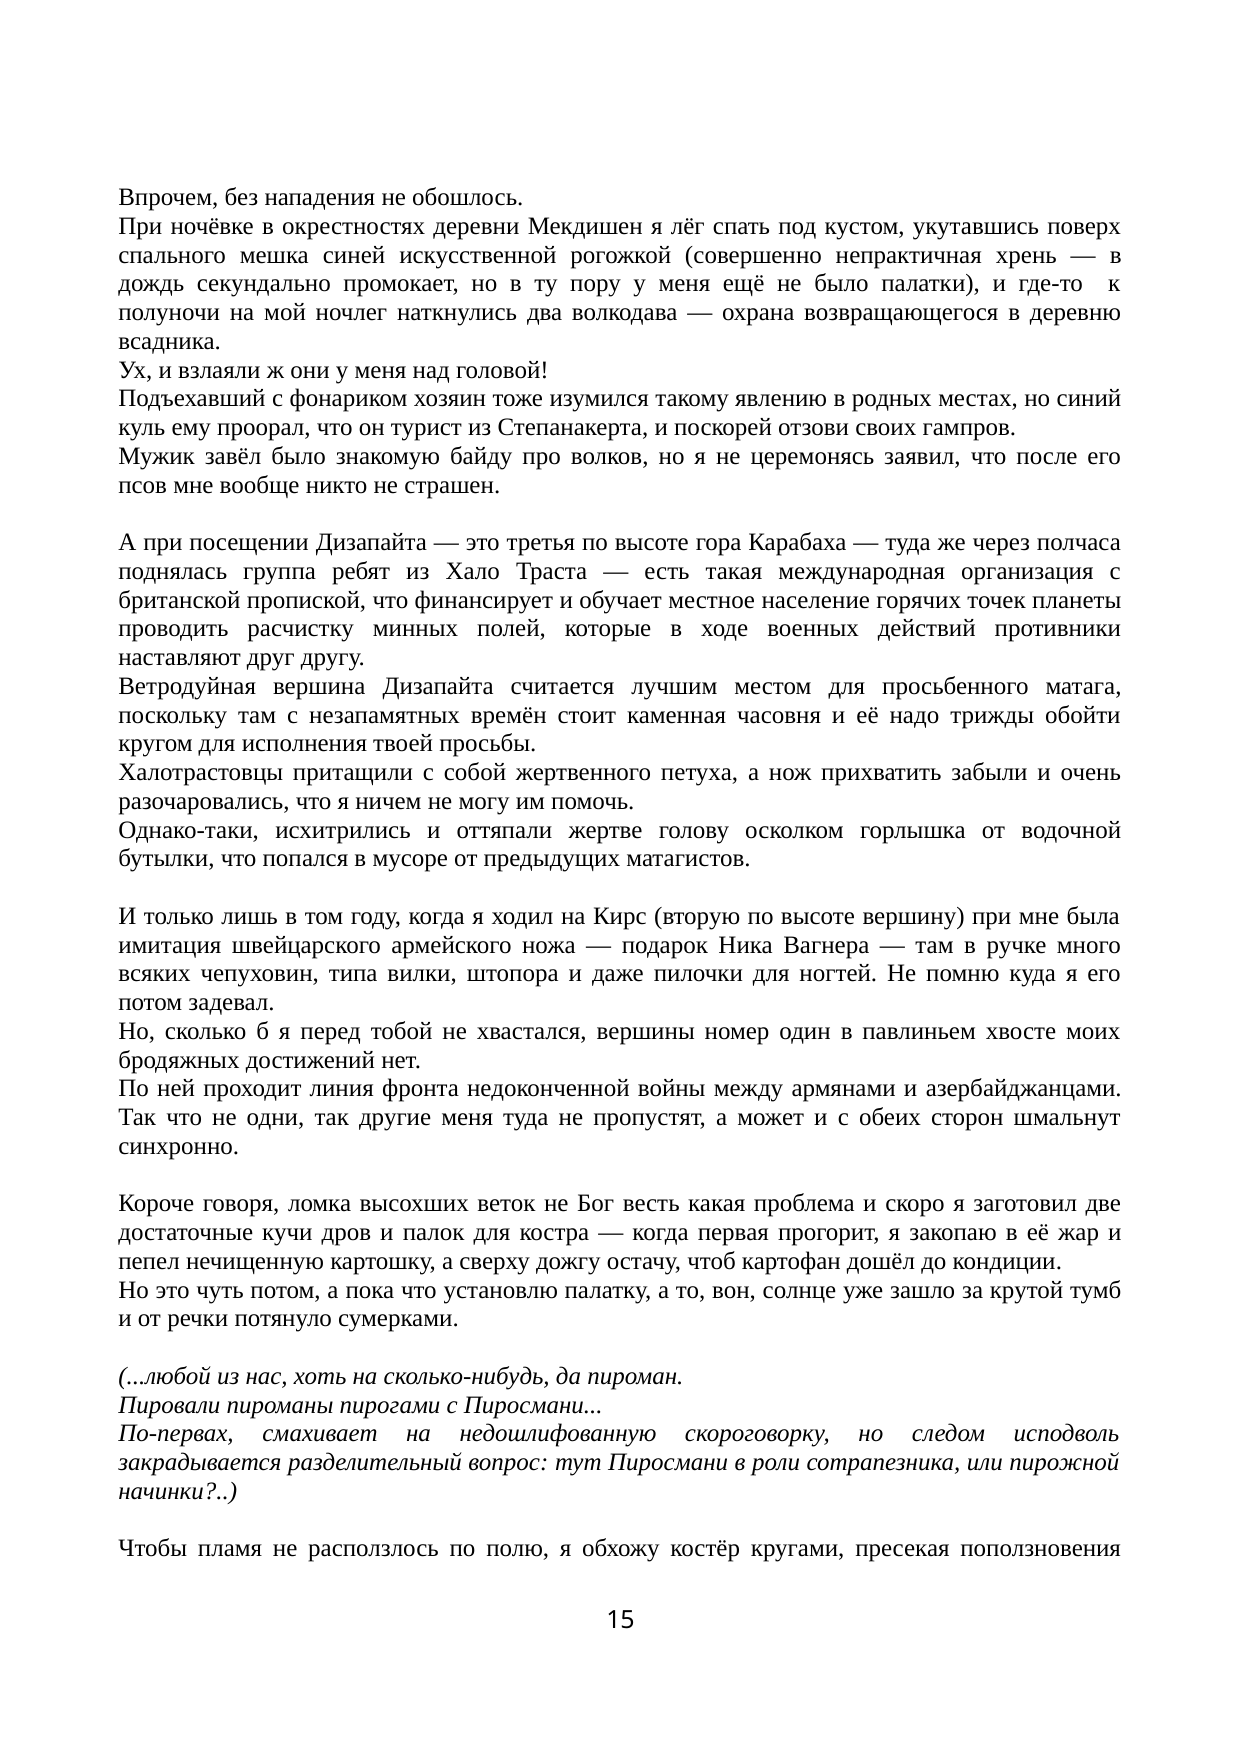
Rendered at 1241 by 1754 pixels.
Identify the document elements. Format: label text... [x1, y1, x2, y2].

text Ветродуйная вершина Дизапайта считается лучшим местом для просьбенного матага, поскольку там с незапамятных времён стоит каменная часовня и её надо трижды обойти кругом для исполнения твоей просьбы. [118, 671, 1122, 757]
text Однако-таки, исхитрились и оттяпали жертве голову осколком горлышка от водочной бутылки, что попался в мусоре от предыдущих матагистов. [118, 815, 1122, 872]
text Пировали пироманы пирогами с Пиросмани... [118, 1390, 1122, 1418]
text Впрочем, без нападения не обошлось. [118, 182, 1122, 211]
text А при посещении Дизапайта — это третья по высоте гора Карабаха — туда же через полчаса поднялась группа ребят из Хало Траста — есть такая международная организация с британской пропиской, что финансирует и обучает местное население горячих точек планеты проводить расчистку минных полей, которые в ходе военных действий противники наставляют друг другу. [118, 527, 1122, 671]
text По-первах, смахивает на недошлифованную скороговорку, но следом исподволь закрадывается разделительный вопрос: тут Пиросмани в роли сотрапезника, или пирожной начинки?..) [118, 1418, 1122, 1505]
text Мужик завёл было знакомую байду про волков, но я не церемонясь заявил, что после его псов мне вообще никто не страшен. [118, 441, 1122, 498]
text Подъехавший с фонариком хозяин тоже изумился такому явлению в родных местах, но синий куль ему проорал, что он турист из Степанакерта, и поскорей отзови своих гампров. [118, 383, 1122, 441]
text (...любой из нас, хоть на сколько-нибудь, да пироман. [118, 1361, 1122, 1390]
text Но это чуть потом, а пока что установлю палатку, а то, вон, солнце уже зашло за крутой тумб и от речки потянуло сумерками. [118, 1275, 1122, 1332]
text При ночёвке в окрестностях деревни Мекдишен я лёг спать под кустом, укутавшись поверх спального мешка синей искусственной рогожкой (совершенно непрактичная хрень — в дождь секундально промокает, но в ту пору у меня ещё не было палатки), и где-то к полуночи на мой ночлег наткнулись два волкодава — охрана возвращающегося в деревню всадника. [118, 211, 1122, 355]
text Халотрастовцы притащили с собой жертвенного петуха, а нож прихватить забыли и очень разочаровались, что я ничем не могу им помочь. [118, 757, 1122, 815]
text Чтобы пламя не расползлось по полю, я обхожу костёр кругами, пресекая поползновения [118, 1533, 1122, 1562]
text И только лишь в том году, когда я ходил на Кирс (вторую по высоте вершину) при мне была имитация швейцарского армейского ножа — подарок Ника Вагнера — там в ручке много всяких чепуховин, типа вилки, штопора и даже пилочки для ногтей. Не помню куда я его потом задевал. [118, 901, 1122, 1016]
text Ух, и взлаяли ж они у меня над головой! [118, 355, 1122, 383]
text По ней проходит линия фронта недоконченной войны между армянами и азербайджанцами. Так что не одни, так другие меня туда не пропустят, а может и с обеих сторон шмальнут синхронно. [118, 1073, 1122, 1160]
text Короче говоря, ломка высохших веток не Бог весть какая проблема и скоро я заготовил две достаточные кучи дров и палок для костра — когда первая прогорит, я закопаю в её жар и пепел нечищенную картошку, а сверху дожгу остачу, чтоб картофан дошёл до кондиции. [118, 1188, 1122, 1275]
text Но, сколько б я перед тобой не хвастался, вершины номер один в павлиньем хвосте моих бродяжных достижений нет. [118, 1016, 1122, 1073]
